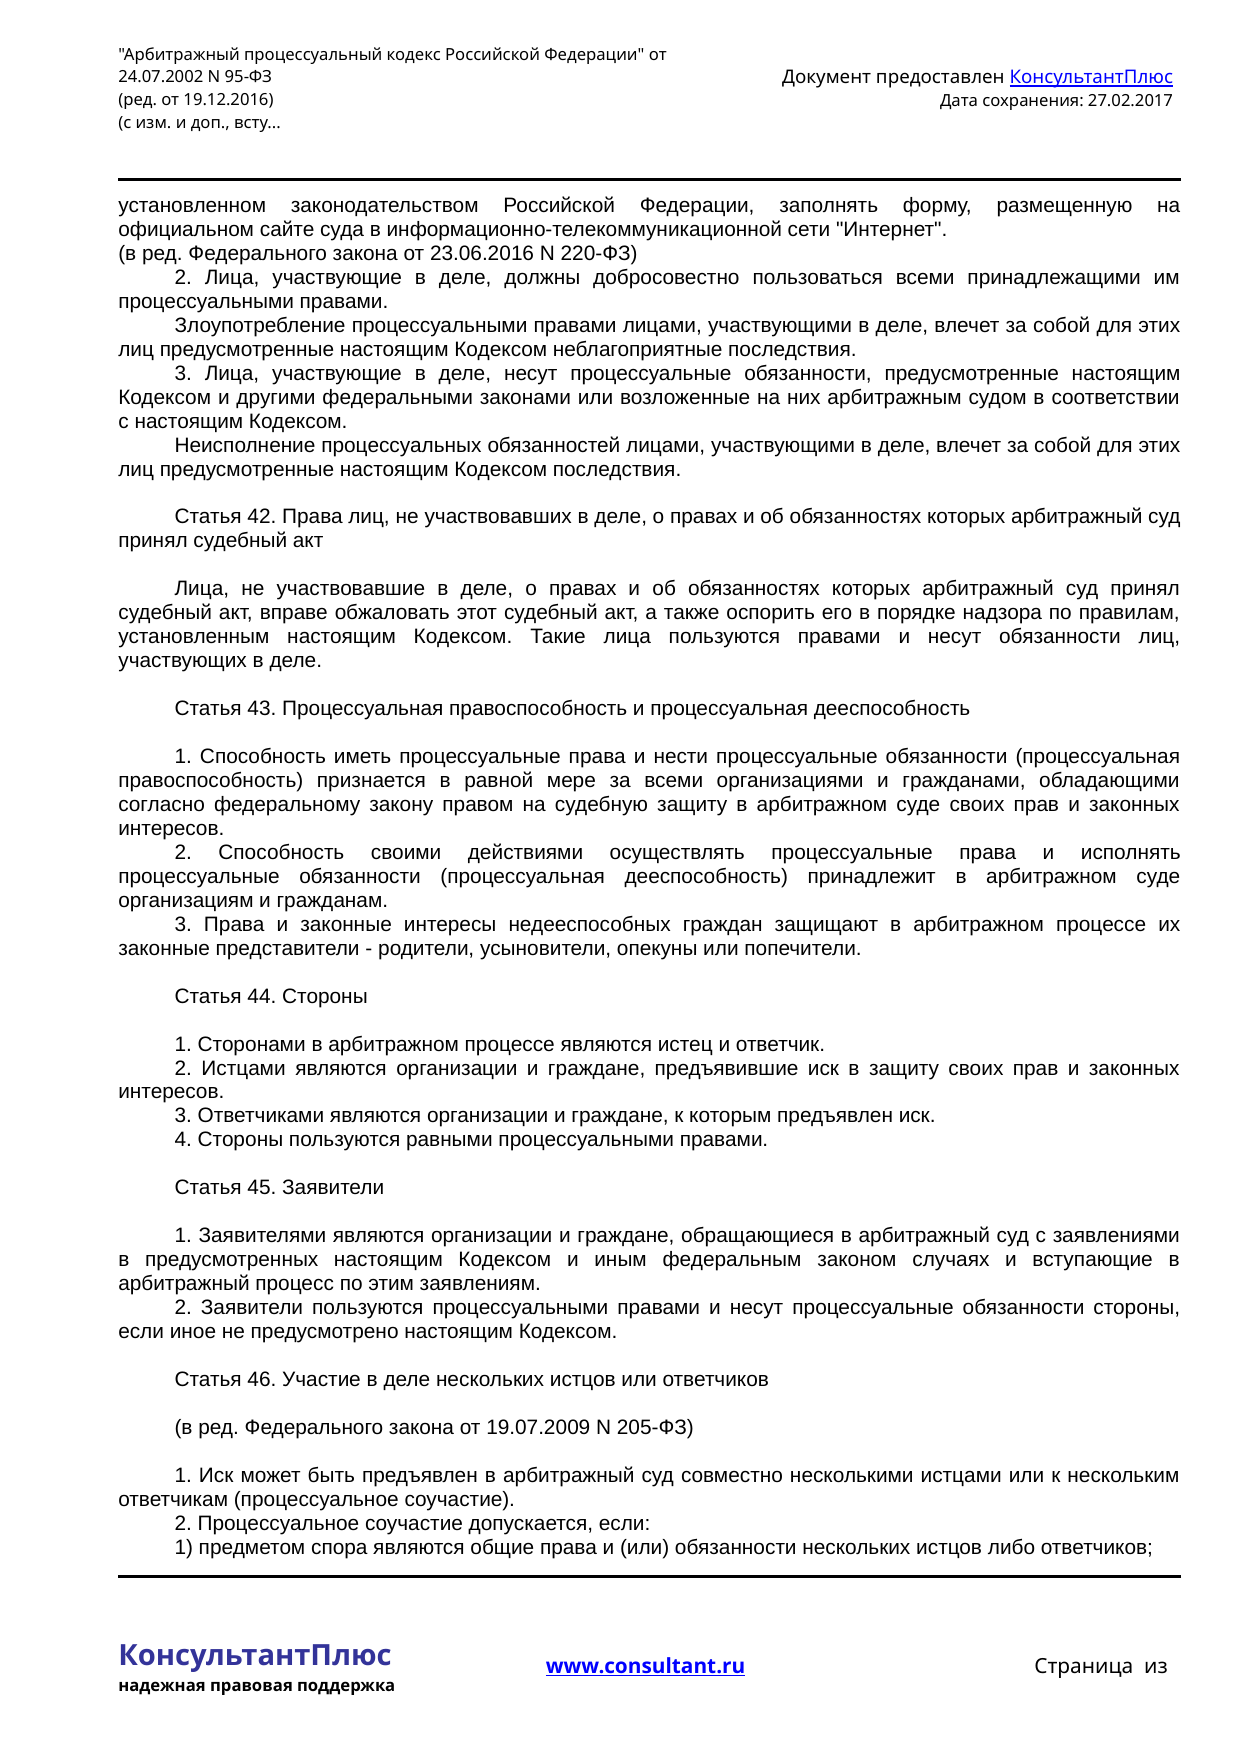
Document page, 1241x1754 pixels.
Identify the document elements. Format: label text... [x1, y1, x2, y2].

text (в ред. Федерального закона от 19.07.2009 N 205-ФЗ) [118, 1415, 1181, 1439]
subtitle Статья 44. Стороны [118, 983, 1181, 1007]
subtitle Статья 42. Права лиц, не участвовавших в деле, о правах и об обязанностях которых арбитражный суд принял судебный акт [118, 504, 1181, 552]
text 2. Лица, участвующие в деле, должны добросовестно пользоваться всеми принадлежащими им процессуальными правами. [118, 265, 1181, 313]
text 1. Заявителями являются организации и граждане, обращающиеся в арбитражный суд с заявлениями в предусмотренных настоящим Кодексом и иным федеральным законом случаях и вступающие в арбитражный процесс по этим заявлениям. [118, 1223, 1181, 1295]
subtitle Статья 45. Заявители [118, 1175, 1181, 1199]
text 3. Ответчиками являются организации и граждане, к которым предъявлен иск. [118, 1103, 1181, 1127]
text Злоупотребление процессуальными правами лицами, участвующими в деле, влечет за собой для этих лиц предусмотренные настоящим Кодексом неблагоприятные последствия. [118, 313, 1181, 361]
text установленном законодательством Российской Федерации, заполнять форму, размещенную на официальном сайте суда в информационно-телекоммуникационной сети "Интернет". [118, 193, 1181, 241]
text 1. Иск может быть предъявлен в арбитражный суд совместно несколькими истцами или к нескольким ответчикам (процессуальное соучастие). [118, 1463, 1181, 1511]
text 3. Права и законные интересы недееспособных граждан защищают в арбитражном процессе их законные представители - родители, усыновители, опекуны или попечители. [118, 912, 1181, 959]
text 1) предметом спора являются общие права и (или) обязанности нескольких истцов либо ответчиков; [118, 1534, 1181, 1558]
subtitle Статья 46. Участие в деле нескольких истцов или ответчиков [118, 1367, 1181, 1391]
text 2. Истцами являются организации и граждане, предъявившие иск в защиту своих прав и законных интересов. [118, 1055, 1181, 1103]
text Лица, не участвовавшие в деле, о правах и об обязанностях которых арбитражный суд принял судебный акт, вправе обжаловать этот судебный акт, а также оспорить его в порядке надзора по правилам, установленным настоящим Кодексом. Такие лица пользуются правами и несут обязанности лиц, участвующих в деле. [118, 576, 1181, 672]
subtitle Статья 43. Процессуальная правоспособность и процессуальная дееспособность [118, 696, 1181, 720]
text 3. Лица, участвующие в деле, несут процессуальные обязанности, предусмотренные настоящим Кодексом и другими федеральными законами или возложенные на них арбитражным судом в соответствии с настоящим Кодексом. [118, 361, 1181, 432]
text 4. Стороны пользуются равными процессуальными правами. [118, 1127, 1181, 1151]
text (в ред. Федерального закона от 23.06.2016 N 220-ФЗ) [118, 241, 1181, 265]
text 2. Способность своими действиями осуществлять процессуальные права и исполнять процессуальные обязанности (процессуальная дееспособность) принадлежит в арбитражном суде организациям и гражданам. [118, 840, 1181, 912]
text Неисполнение процессуальных обязанностей лицами, участвующими в деле, влечет за собой для этих лиц предусмотренные настоящим Кодексом последствия. [118, 432, 1181, 480]
text 1. Сторонами в арбитражном процессе являются истец и ответчик. [118, 1031, 1181, 1055]
text 1. Способность иметь процессуальные права и нести процессуальные обязанности (процессуальная правоспособность) признается в равной мере за всеми организациями и гражданами, обладающими согласно федеральному закону правом на судебную защиту в арбитражном суде своих прав и законных интересов. [118, 744, 1181, 840]
text 2. Заявители пользуются процессуальными правами и несут процессуальные обязанности стороны, если иное не предусмотрено настоящим Кодексом. [118, 1295, 1181, 1343]
text 2. Процессуальное соучастие допускается, если: [118, 1511, 1181, 1534]
